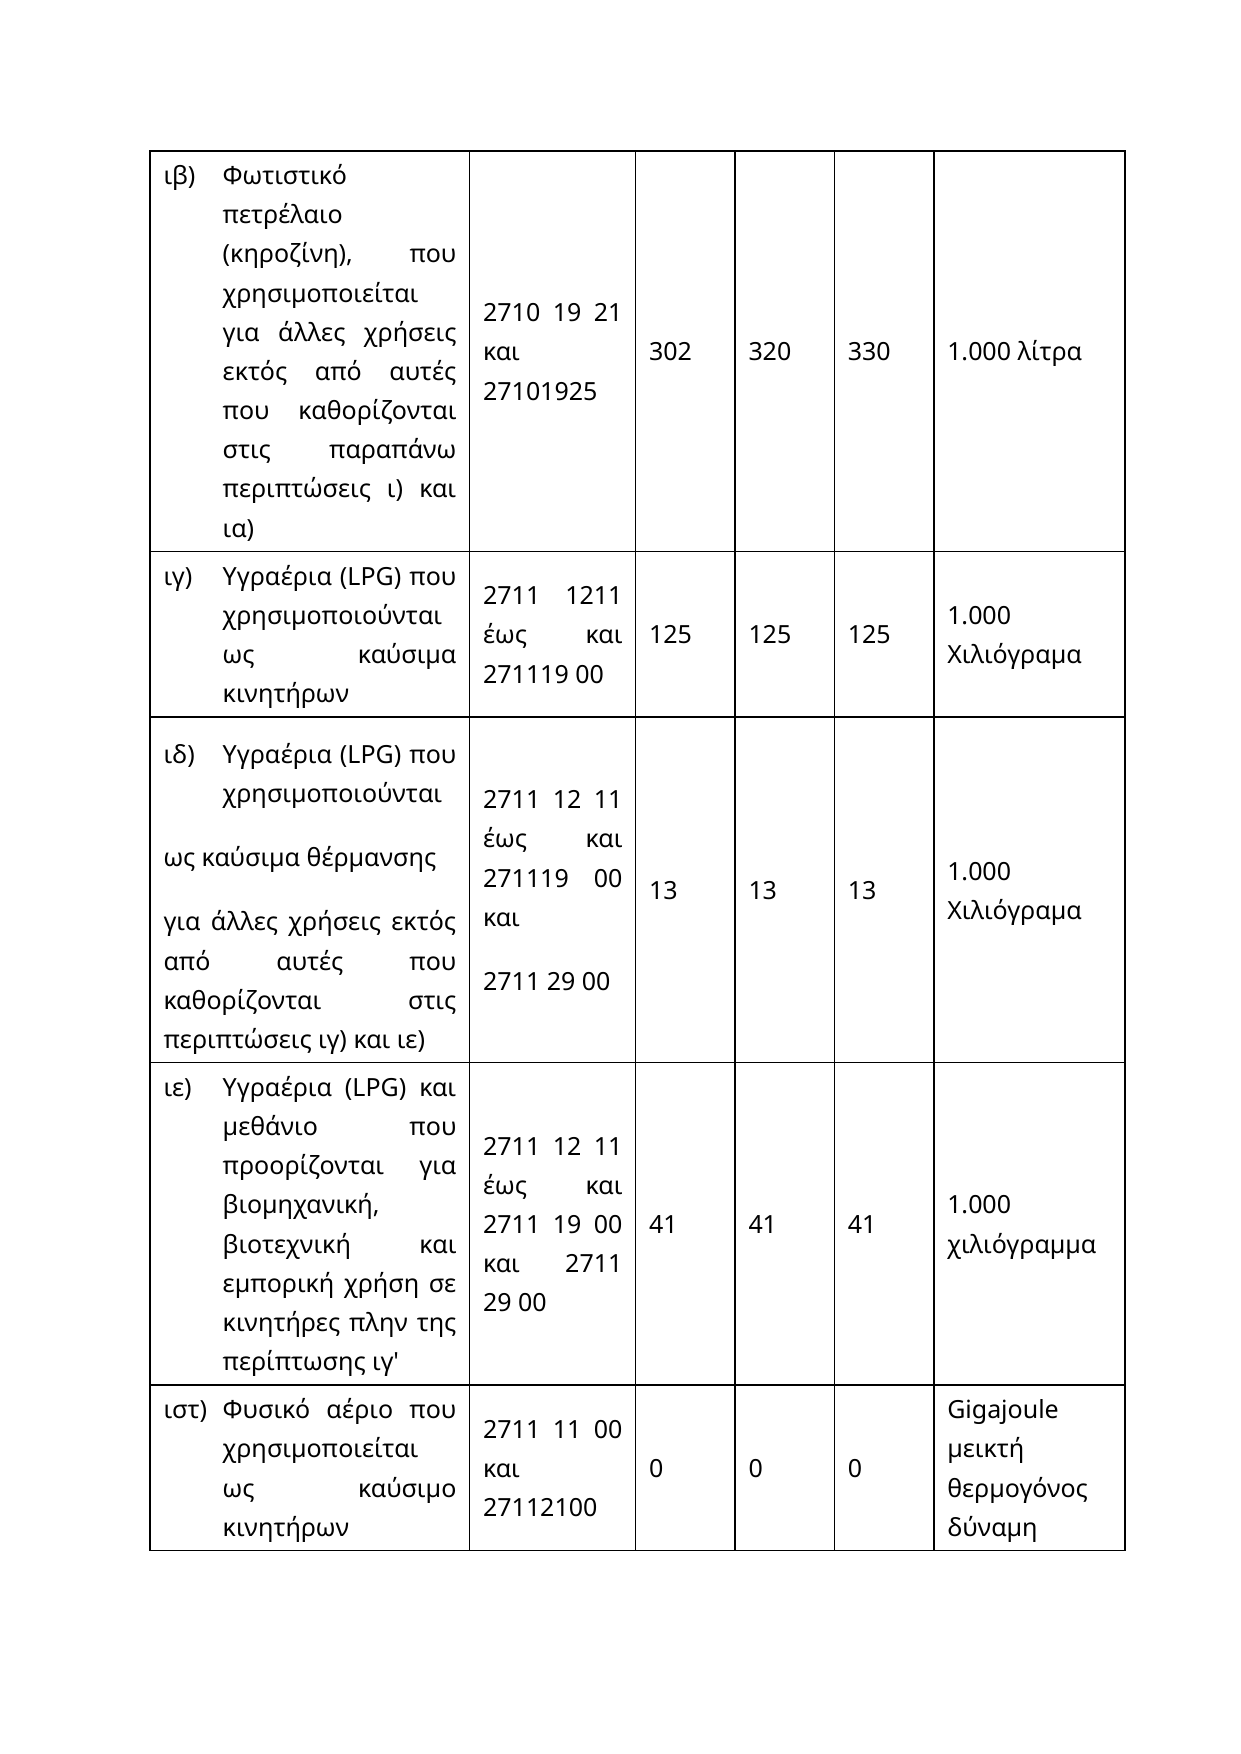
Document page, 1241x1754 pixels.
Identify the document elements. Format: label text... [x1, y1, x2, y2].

table_cell 0 [636, 1386, 734, 1550]
table_cell 41 [736, 1063, 834, 1384]
table_cell 302 [636, 152, 734, 551]
table_cell ιστ) Φυσικό αέριο που χρησιμοποιείται ως καύσιμο κινητήρων [151, 1386, 469, 1550]
table_cell 2711 1211 έως και 271119 00 [470, 552, 635, 716]
table_cell ιγ) Υγραέρια (LPG) που χρησιμοποιούνται ως καύσιμα κινητήρων [151, 552, 469, 716]
table_cell 125 [835, 552, 933, 716]
table_cell 41 [835, 1063, 933, 1384]
table_cell 0 [736, 1386, 834, 1550]
table_cell ιε) Υγραέρια (LPG) και μεθάνιο που προορίζονται για βιομηχανική, βιοτεχνική και εμπορική χρήση σε κινητήρες πλην της περίπτωσης ιγ' [151, 1063, 469, 1384]
table_cell Gigajoule μεικτή θερμογόνος δύναμη [935, 1386, 1124, 1550]
table_cell 13 [636, 718, 734, 1062]
table_cell 2711 11 00 και 27112100 [470, 1386, 635, 1550]
table_cell ιβ) Φωτιστικό πετρέλαιο (κηροζίνη), που χρησιμοποιείται για άλλες χρήσεις εκτός από αυτές που καθορίζονται στις παραπάνω περιπτώσεις ι) και ια) [151, 152, 469, 551]
table_cell 125 [636, 552, 734, 716]
table_cell 1.000 Χιλιόγραμα [935, 718, 1124, 1062]
table_cell 330 [835, 152, 933, 551]
table_cell ιδ) Υγραέρια (LPG) που χρησιμοποιούνται ως καύσιμα θέρμανσης για άλλες χρήσεις εκτός από αυτές που καθορίζονται στις περιπτώσεις ιγ) και ιε) [151, 718, 469, 1062]
table_cell 1.000 λίτρα [935, 152, 1124, 551]
table_cell 13 [736, 718, 834, 1062]
table_cell 1.000 χιλιόγραμμα [935, 1063, 1124, 1384]
table_cell 2711 12 11 έως και 2711 19 00 και 2711 29 00 [470, 1063, 635, 1384]
table_cell 125 [736, 552, 834, 716]
table_cell 41 [636, 1063, 734, 1384]
table_cell 320 [736, 152, 834, 551]
table_cell 2711 12 11 έως και 271119 00 και 2711 29 00 [470, 718, 635, 1062]
table_cell 2710 19 21 και 27101925 [470, 152, 635, 551]
table_cell 0 [835, 1386, 933, 1550]
table_cell 13 [835, 718, 933, 1062]
table_cell 1.000 Χιλιόγραμα [935, 552, 1124, 716]
